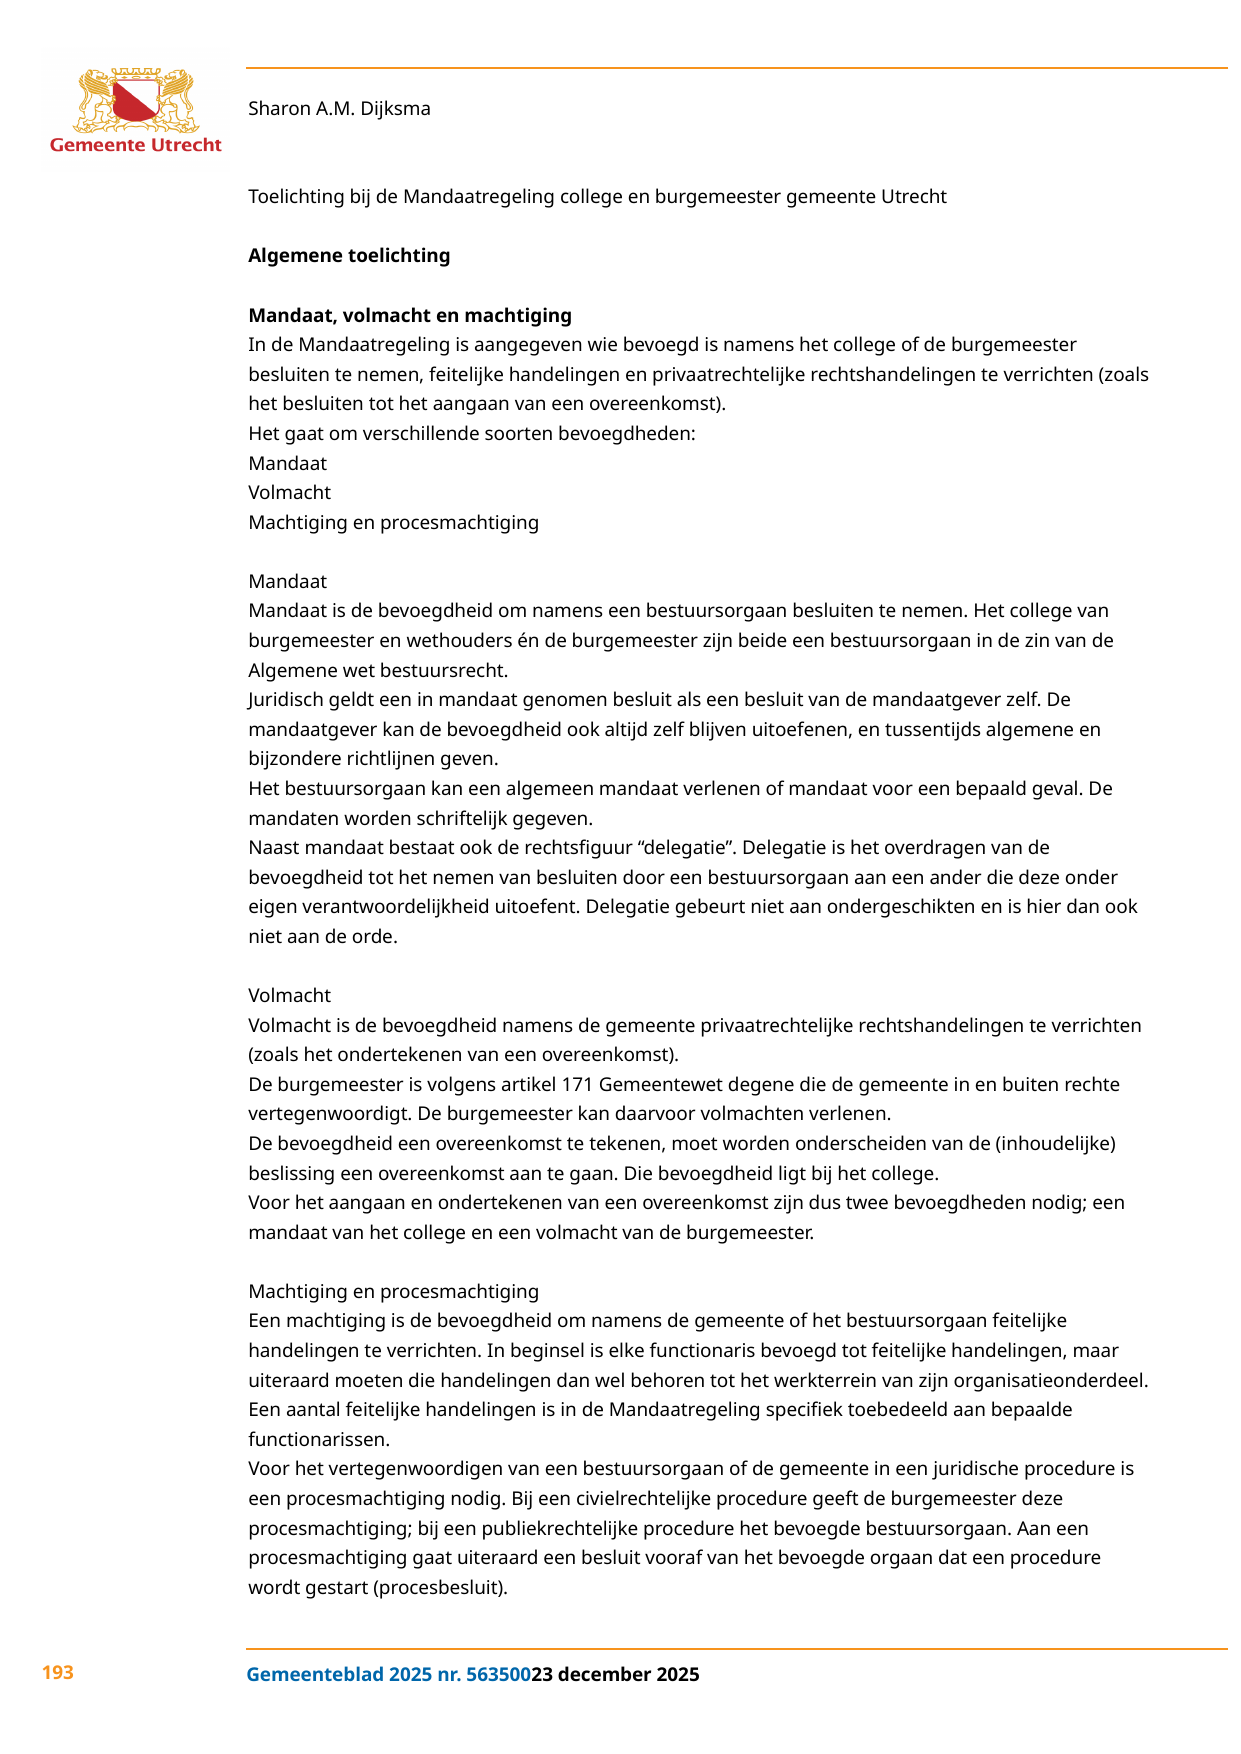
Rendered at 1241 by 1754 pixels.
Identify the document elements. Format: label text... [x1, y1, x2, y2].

text In de Mandaatregeling is aangegeven wie bevoegd is namens het college of de burgemeester besluiten te nemen, feitelijke handelingen en privaatrechtelijke rechtshandelingen te verrichten (zoals het besluiten tot het aangaan van een overeenkomst). [248, 331, 1152, 416]
text Volmacht [248, 479, 1152, 505]
text Volmacht is de bevoegdheid namens de gemeente privaatrechtelijke rechtshandelingen te verrichten (zoals het ondertekenen van een overeenkomst). [248, 1012, 1152, 1067]
text Algemene toelichting [248, 243, 1152, 268]
text Toelichting bij de Mandaatregeling college en burgemeester gemeente Utrecht [248, 183, 1152, 209]
text Machtiging en procesmachtiging [248, 509, 1152, 535]
text Het gaat om verschillende soorten bevoegdheden: [248, 420, 1152, 446]
text Juridisch geldt een in mandaat genomen besluit als een besluit van de mandaatgever zelf. De mandaatgever kan de bevoegdheid ook altijd zelf blijven uitoefenen, en tussentijds algemene en bijzondere richtlijnen geven. [248, 686, 1152, 771]
text Mandaat is de bevoegdheid om namens een bestuursorgaan besluiten te nemen. Het college van burgemeester en wethouders én de burgemeester zijn beide een bestuursorgaan in de zin van de Algemene wet bestuursrecht. [248, 598, 1152, 683]
text Voor het aangaan en ondertekenen van een overeenkomst zijn dus twee bevoegdheden nodig; een mandaat van het college en een volmacht van de burgemeester. [248, 1189, 1152, 1245]
text Een machtiging is de bevoegdheid om namens de gemeente of het bestuursorgaan feitelijke handelingen te verrichten. In beginsel is elke functionaris bevoegd tot feitelijke handelingen, maar uiteraard moeten die handelingen dan wel behoren tot het werkterrein van zijn organisatieonderdeel. Een aantal feitelijke handelingen is in de Mandaatregeling specifiek toebedeeld aan bepaalde functionarissen. [248, 1308, 1152, 1452]
text De bevoegdheid een overeenkomst te tekenen, moet worden onderscheiden van de (inhoudelijke) beslissing een overeenkomst aan te gaan. Die bevoegdheid ligt bij het college. [248, 1130, 1152, 1186]
text Voor het vertegenwoordigen van een bestuursorgaan of de gemeente in een juridische procedure is een procesmachtiging nodig. Bij een civielrechtelijke procedure geeft de burgemeester deze procesmachtiging; bij een publiekrechtelijke procedure het bevoegde bestuursorgaan. Aan een procesmachtiging gaat uiteraard een besluit vooraf van het bevoegde orgaan dat een procedure wordt gestart (procesbesluit). [248, 1456, 1152, 1600]
text De burgemeester is volgens artikel 171 Gemeentewet degene die de gemeente in en buiten rechte vertegenwoordigt. De burgemeester kan daarvoor volmachten verlenen. [248, 1071, 1152, 1126]
text Sharon A.M. Dijksma [248, 95, 1152, 121]
text Mandaat [248, 450, 1152, 476]
text Naast mandaat bestaat ook de rechtsfiguur “delegatie”. Delegatie is het overdragen van de bevoegdheid tot het nemen van besluiten door een bestuursorgaan aan een ander die deze onder eigen verantwoordelijkheid uitoefent. Delegatie gebeurt niet aan ondergeschikten en is hier dan ook niet aan de orde. [248, 834, 1152, 949]
text Het bestuursorgaan kan een algemeen mandaat verlenen of mandaat voor een bepaald geval. De mandaten worden schriftelijk gegeven. [248, 775, 1152, 831]
picture [41, 47, 231, 172]
text Mandaat [248, 568, 1152, 594]
text Volmacht [248, 982, 1152, 1008]
text Machtiging en procesmachtiging [248, 1278, 1152, 1304]
text Mandaat, volmacht en machtiging [248, 302, 1152, 328]
